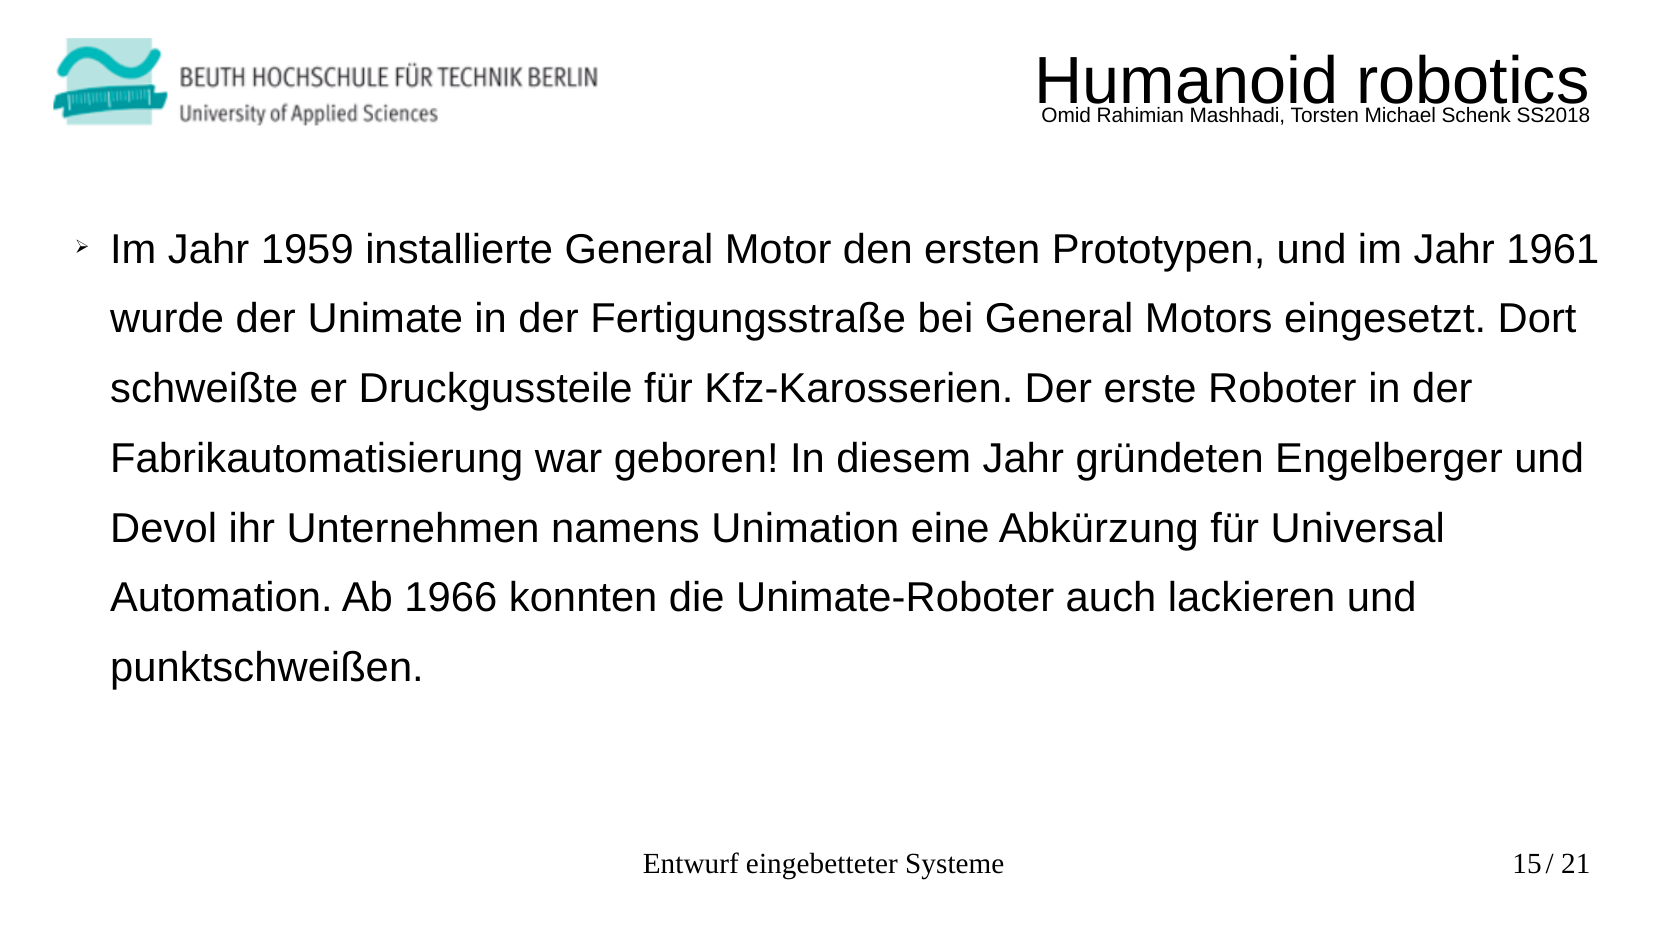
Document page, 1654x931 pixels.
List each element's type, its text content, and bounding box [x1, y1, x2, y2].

title [82, 12, 1571, 195]
text_box Humanoid robotics [1020, 35, 1642, 125]
text_box Omid Rahimian Mashhadi, Torsten Michael Schenk SS2018 [1026, 96, 1611, 151]
text_box / 21 [1523, 840, 1654, 888]
picture [15, 29, 661, 145]
text_box Im Jahr 1959 installierte General Motor den ersten Prototypen, und im Jahr 1961 wurde der Unimate in der Fertigungsstraße bei General Motors eingesetzt. Dort schweißte er Druckgussteile für Kfz-Karosserien. Der erste Roboter in der Fabrikautomatisierung war geboren! In diesem Jahr gründeten Engelberger und Devol ihr Unternehmen namens Unimation eine Abkürzung für Universal Automation. Ab 1966 konnten die Unimate-Roboter auch lackieren und punktschweißen. [60, 195, 1621, 736]
